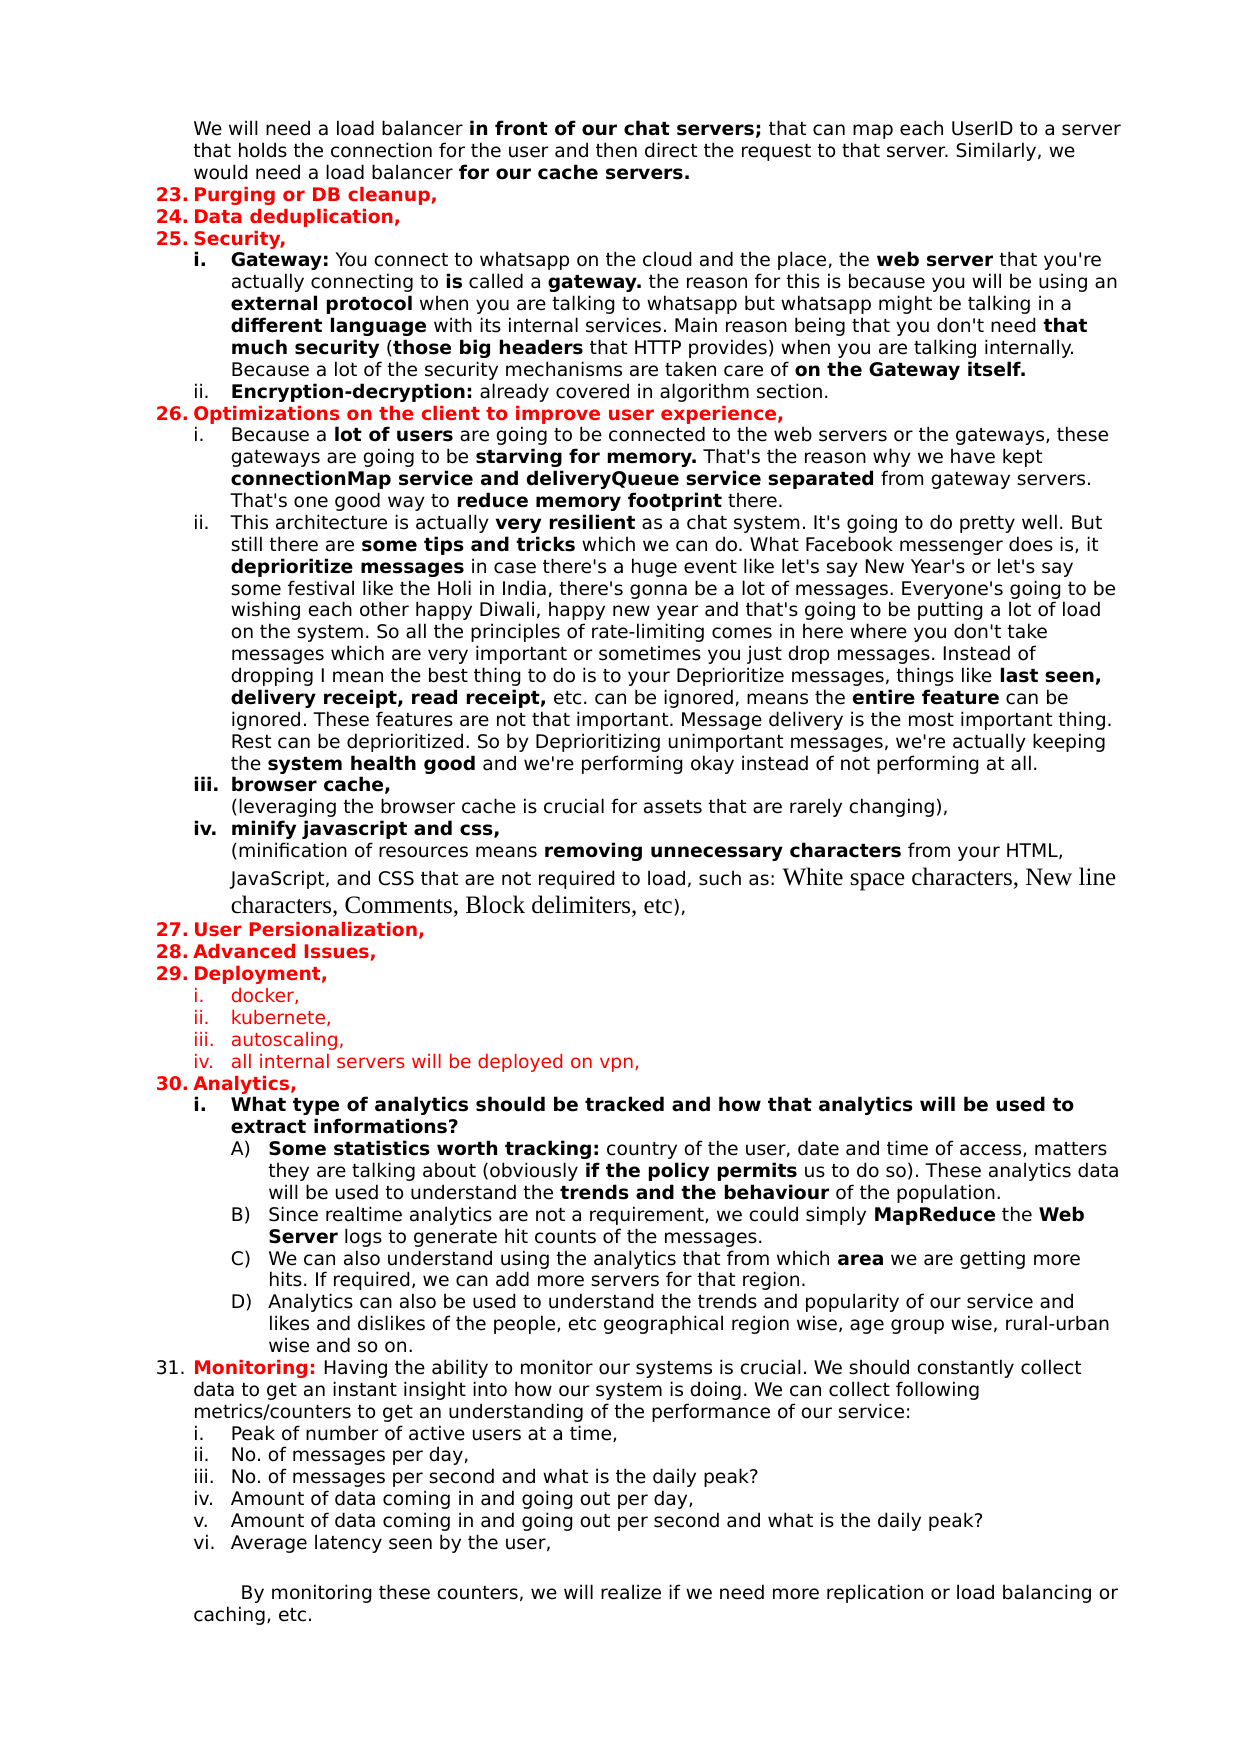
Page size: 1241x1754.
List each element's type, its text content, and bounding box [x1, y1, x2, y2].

list Average latency seen by the user, [193, 1532, 1122, 1554]
list Some statistics worth tracking: country of the user, date and time of access, matters they are talking about (obviously if the policy permits us to do so). These analytics data will be used to understand the trends and the behaviour of the population. [231, 1138, 1122, 1204]
list browser cache, [193, 774, 1122, 796]
list Deployment, [156, 963, 1122, 985]
list What type of analytics should be tracked and how that analytics will be used to extract informations? [193, 1094, 1122, 1138]
list Because a lot of users are going to be connected to the web servers or the gateways, these gateways are going to be starving for memory. That's the reason why we have kept connectionMap service and deliveryQueue service separated from gateway servers. That's one good way to reduce memory footprint there. [193, 424, 1122, 512]
list autoscaling, [193, 1029, 1122, 1051]
list Optimizations on the client to improve user experience, [156, 402, 1122, 424]
list We can also understand using the analytics that from which area we are getting more hits. If required, we can add more servers for that region. [231, 1247, 1122, 1291]
list User Persionalization, [156, 919, 1122, 941]
list (leveraging the browser cache is crucial for assets that are rarely changing), [193, 796, 1122, 818]
list (minification of resources means removing unnecessary characters from your HTML, JavaScript, and CSS that are not required to load, such as: White space characters, New line characters, Comments, Block delimiters, etc), [193, 840, 1122, 919]
list Analytics, [156, 1072, 1122, 1094]
list Encryption-decryption: already covered in algorithm section. [193, 381, 1122, 402]
list By monitoring these counters, we will realize if we need more replication or load balancing or caching, etc. [156, 1582, 1122, 1626]
list No. of messages per day, [193, 1444, 1122, 1466]
list kubernete, [193, 1007, 1122, 1029]
list minify javascript and css, [193, 818, 1122, 840]
list all internal servers will be deployed on vpn, [193, 1051, 1122, 1072]
list Data deduplication, [156, 206, 1122, 227]
list Monitoring: Having the ability to monitor our systems is crucial. We should constantly collect data to get an instant insight into how our system is doing. We can collect following metrics/counters to get an understanding of the performance of our service: [156, 1357, 1122, 1422]
list Amount of data coming in and going out per day, [193, 1488, 1122, 1510]
list Analytics can also be used to understand the trends and popularity of our service and likes and dislikes of the people, etc geographical region wise, age group wise, rural-urban wise and so on. [231, 1291, 1122, 1357]
list Security, [156, 227, 1122, 249]
list This architecture is actually very resilient as a chat system. It's going to do pretty well. But still there are some tips and tricks which we can do. What Facebook messenger does is, it deprioritize messages in case there's a huge event like let's say New Year's or let's say some festival like the Holi in India, there's gonna be a lot of messages. Everyone's going to be wishing each other happy Diwali, happy new year and that's going to be putting a lot of load on the system. So all the principles of rate-limiting comes in here where you don't take messages which are very important or sometimes you just drop messages. Instead of dropping I mean the best thing to do is to your Deprioritize messages, things like last seen, delivery receipt, read receipt, etc. can be ignored, means the entire feature can be ignored. These features are not that important. Message delivery is the most important thing. Rest can be deprioritized. So by Deprioritizing unimportant messages, we're actually keeping the system health good and we're performing okay instead of not performing at all. [193, 512, 1122, 774]
list Advanced Issues, [156, 941, 1122, 963]
list Purging or DB cleanup, [156, 184, 1122, 206]
list Amount of data coming in and going out per second and what is the daily peak? [193, 1510, 1122, 1532]
list Since realtime analytics are not a requirement, we could simply MapReduce the Web Server logs to generate hit counts of the messages. [231, 1204, 1122, 1247]
list Gateway: You connect to whatsapp on the cloud and the place, the web server that you're actually connecting to is called a gateway. the reason for this is because you will be using an external protocol when you are talking to whatsapp but whatsapp might be talking in a different language with its internal services. Main reason being that you don't need that much security (those big headers that HTTP provides) when you are talking internally. Because a lot of the security mechanisms are taken care of on the Gateway itself. [193, 249, 1122, 381]
list Peak of number of active users at a time, [193, 1422, 1122, 1444]
list docker, [193, 985, 1122, 1007]
list We will need a load balancer in front of our chat servers; that can map each UserID to a server that holds the connection for the user and then direct the request to that server. Similarly, we would need a load balancer for our cache servers. [156, 118, 1122, 184]
list No. of messages per second and what is the daily peak? [193, 1466, 1122, 1488]
